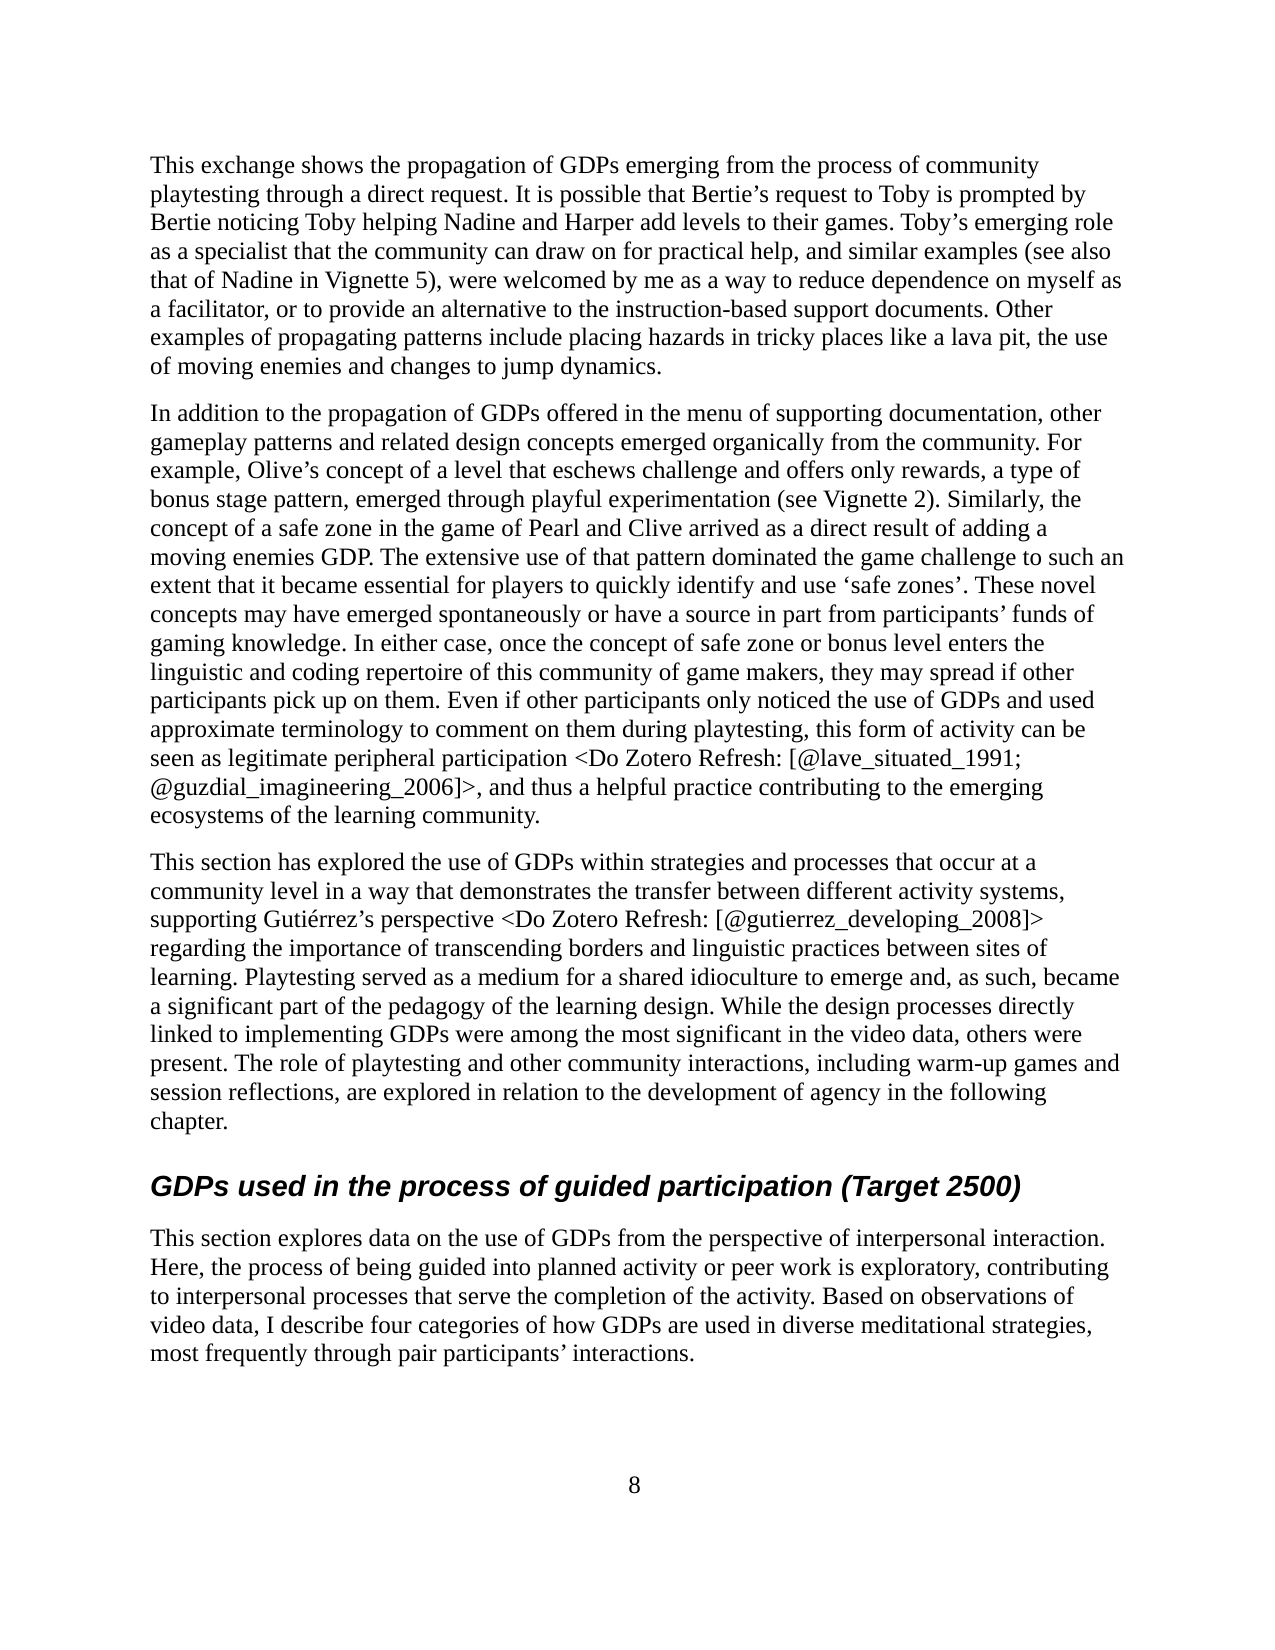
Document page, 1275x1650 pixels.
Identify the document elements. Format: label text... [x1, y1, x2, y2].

subtitle GDPs used in the process of guided participation (Target 2500) [150, 1168, 1125, 1202]
text This section explores data on the use of GDPs from the perspective of interpersonal interaction. Here, the process of being guided into planned activity or peer work is exploratory, contributing to interpersonal processes that serve the completion of the activity. Based on observations of video data, I describe four categories of how GDPs are used in diverse meditational strategies, most frequently through pair participants’ interactions. [150, 1223, 1125, 1367]
text This exchange shows the propagation of GDPs emerging from the process of community playtesting through a direct request. It is possible that Bertie’s request to Toby is prompted by Bertie noticing Toby helping Nadine and Harper add levels to their games. Toby’s emerging role as a specialist that the community can draw on for practical help, and similar examples (see also that of Nadine in Vignette 5), were welcomed by me as a way to reduce dependence on myself as a facilitator, or to provide an alternative to the instruction-based support documents. Other examples of propagating patterns include placing hazards in tricky places like a lava pit, the use of moving enemies and changes to jump dynamics. [150, 150, 1125, 380]
text This section has explored the use of GDPs within strategies and processes that occur at a community level in a way that demonstrates the transfer between different activity systems, supporting Gutiérrez’s perspective <Do Zotero Refresh: [@gutierrez_developing_2008]> regarding the importance of transcending borders and linguistic practices between sites of learning. Playtesting served as a medium for a shared idioculture to emerge and, as such, became a significant part of the pedagogy of the learning design. While the design processes directly linked to implementing GDPs were among the most significant in the video data, others were present. The role of playtesting and other community interactions, including warm-up games and session reflections, are explored in relation to the development of agency in the following chapter. [150, 847, 1125, 1134]
text In addition to the propagation of GDPs offered in the menu of supporting documentation, other gameplay patterns and related design concepts emerged organically from the community. For example, Olive’s concept of a level that eschews challenge and offers only rewards, a type of bonus stage pattern, emerged through playful experimentation (see Vignette 2). Similarly, the concept of a safe zone in the game of Pearl and Clive arrived as a direct result of adding a moving enemies GDP. The extensive use of that pattern dominated the game challenge to such an extent that it became essential for players to quickly identify and use ‘safe zones’. These novel concepts may have emerged spontaneously or have a source in part from participants’ funds of gaming knowledge. In either case, once the concept of safe zone or bonus level enters the linguistic and coding repertoire of this community of game makers, they may spread if other participants pick up on them. Even if other participants only noticed the use of GDPs and used approximate terminology to comment on them during playtesting, this form of activity can be seen as legitimate peripheral participation <Do Zotero Refresh: [@lave_situated_1991; @guzdial_imagineering_2006]>, and thus a helpful practice contributing to the emerging ecosystems of the learning community. [150, 398, 1125, 829]
